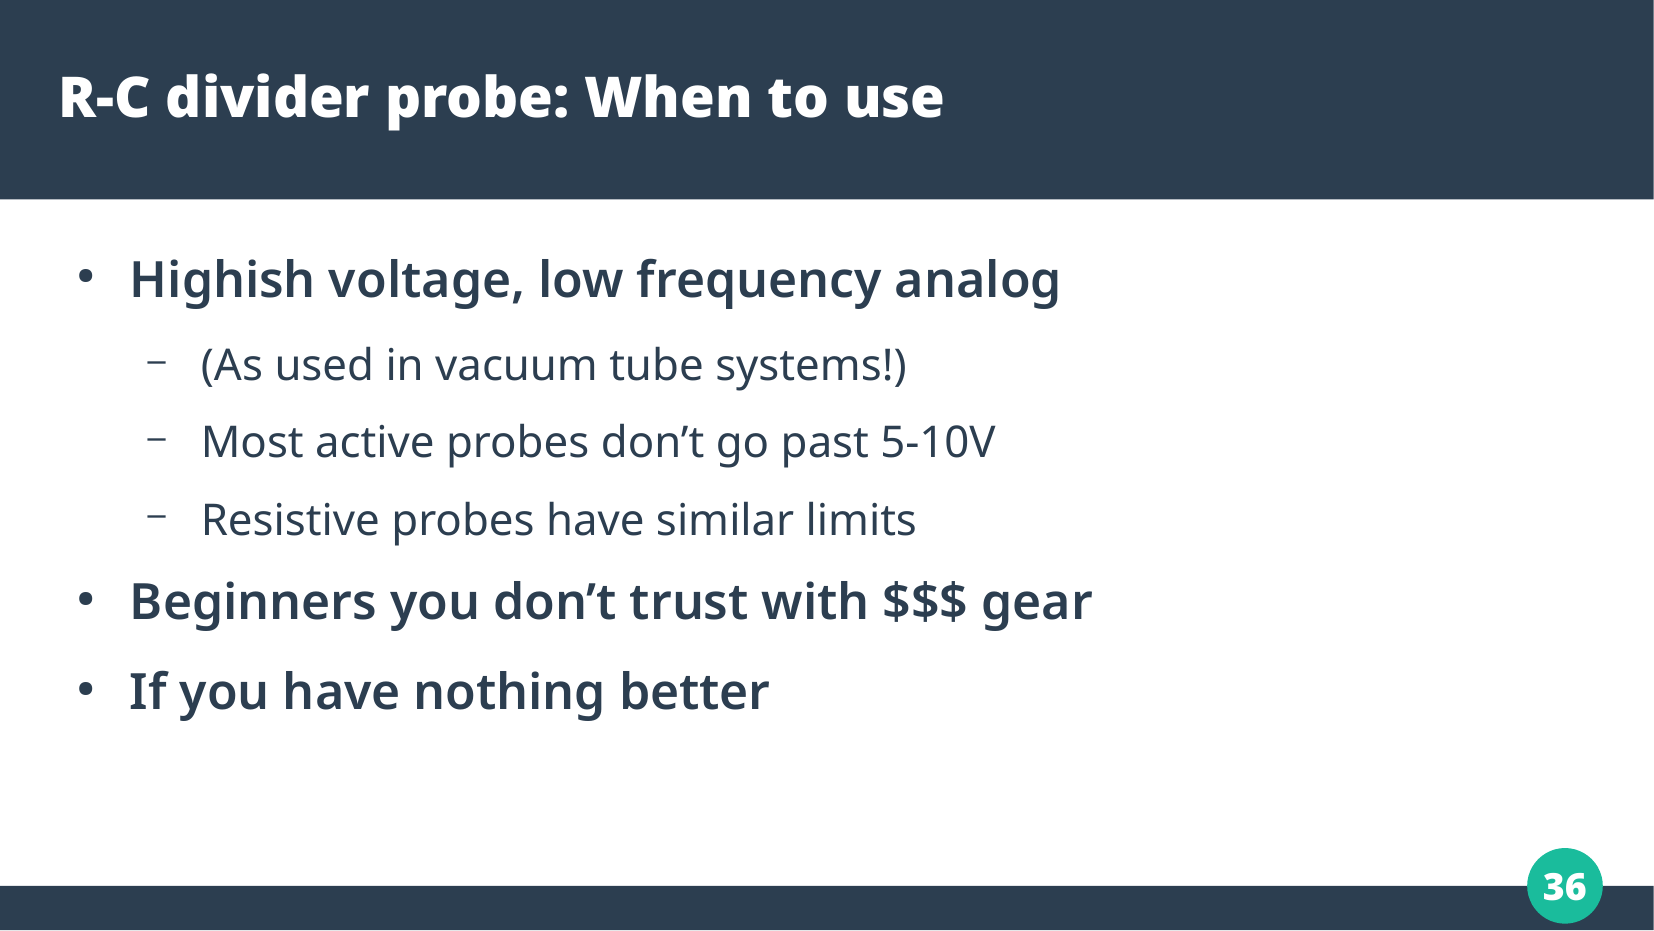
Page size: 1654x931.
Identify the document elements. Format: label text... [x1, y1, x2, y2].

list Highish voltage, low frequency analog (As used in vacuum tube systems!) Most active probes don’t go past 5-10V Resistive probes have similar limits Beginners you don’t trust with $$$ gear If you have nothing better [59, 243, 1595, 864]
title R-C divider probe: When to use [59, 37, 1595, 155]
